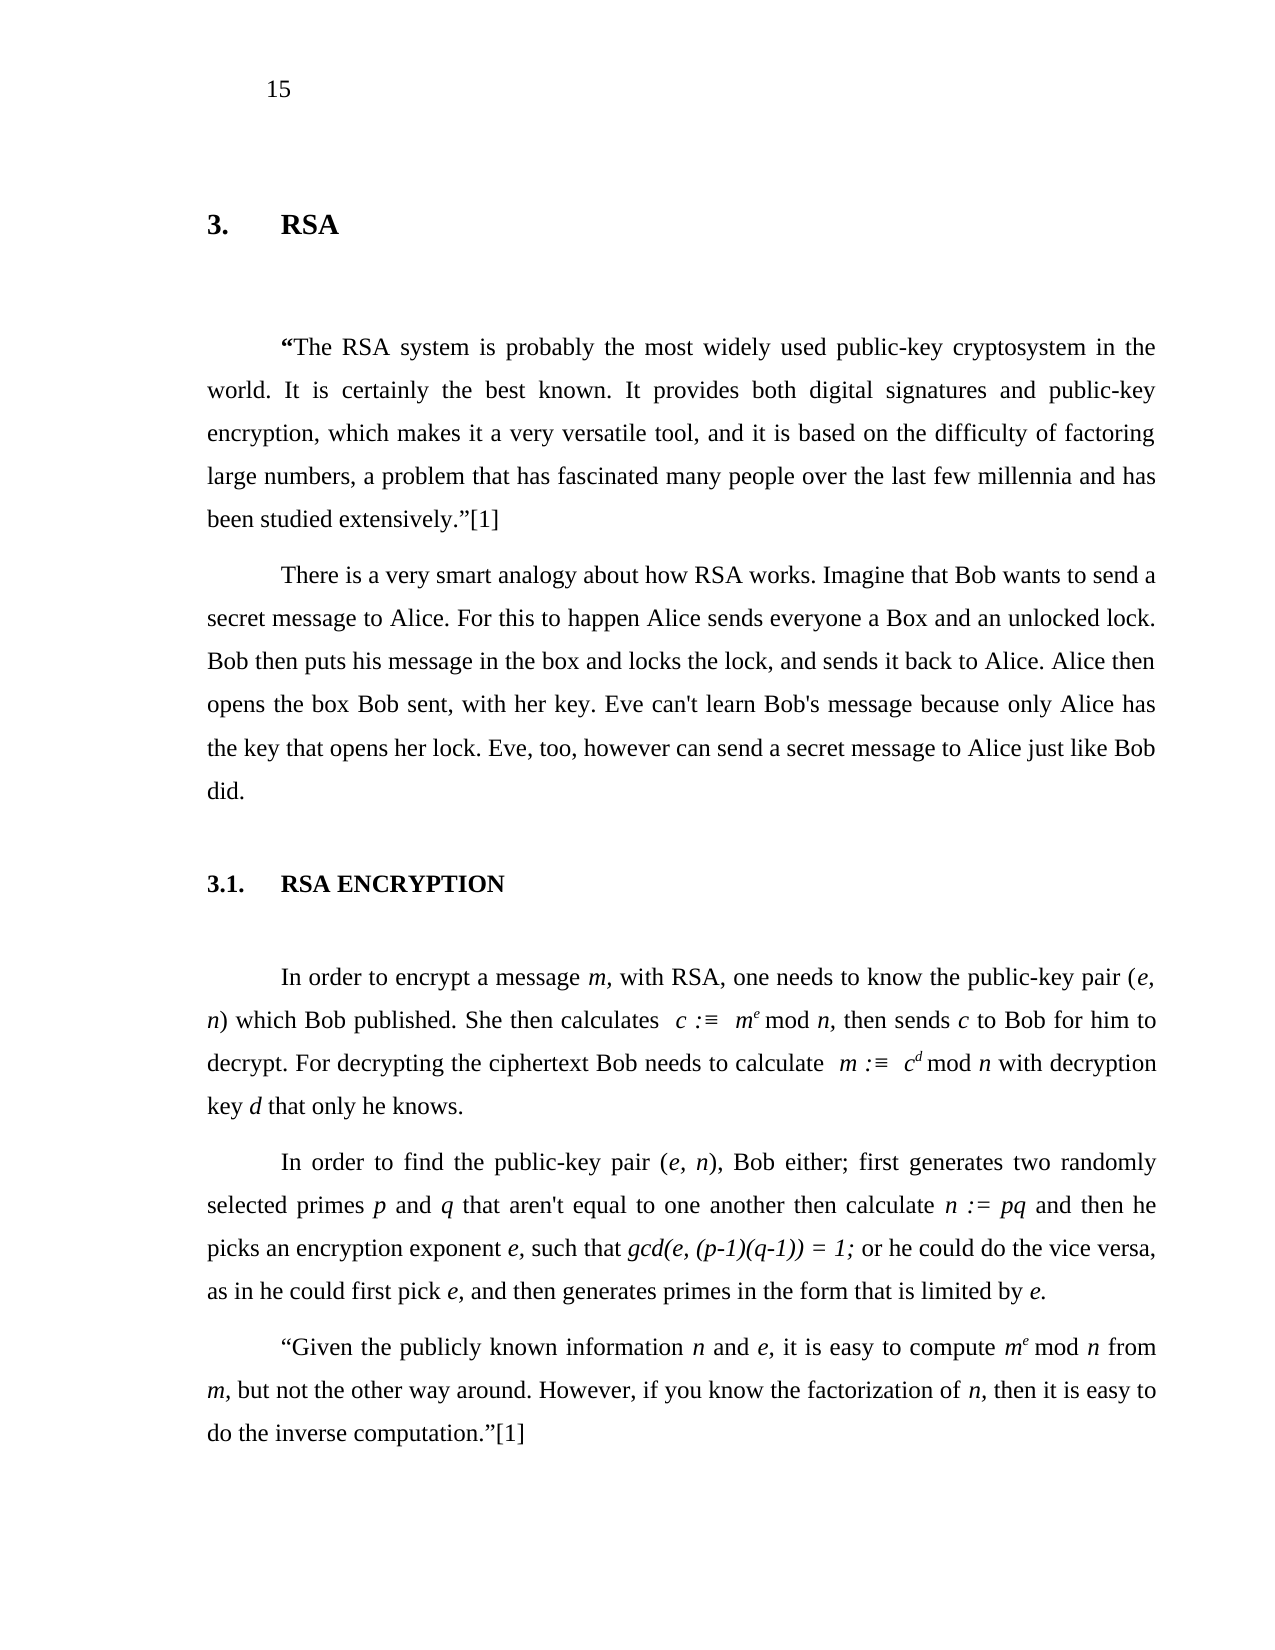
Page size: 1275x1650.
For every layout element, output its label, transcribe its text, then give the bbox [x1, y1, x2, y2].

subtitle RSA ENCRYPTION [207, 869, 1157, 898]
text There is a very smart analogy about how RSA works. Imagine that Bob wants to send a secret message to Alice. For this to happen Alice sends everyone a Box and an unlocked lock. Bob then puts his message in the box and locks the lock, and sends it back to Alice. Alice then opens the box Bob sent, with her key. Eve can't learn Bob's message because only Alice has the key that opens her lock. Eve, too, however can send a secret message to Alice just like Bob did. [207, 560, 1157, 804]
text In order to find the public-key pair (e, n), Bob either; first generates two randomly selected primes p and q that aren't equal to one another then calculate n := pq and then he picks an encryption exponent e, such that gcd(e, (p-1)(q-1)) = 1; or he could do the vice versa, as in he could first pick e, and then generates primes in the form that is limited by e. [207, 1147, 1157, 1305]
text “Given the publicly known information n and e, it is easy to compute me mod n from m, but not the other way around. However, if you know the factorization of n, then it is easy to do the inverse computation.”[1] [207, 1332, 1157, 1447]
text “The RSA system is probably the most widely used public-key cryptosystem in the world. It is certainly the best known. It provides both digital signatures and public-key encryption, which makes it a very versatile tool, and it is based on the difficulty of factoring large numbers, a problem that has fascinated many people over the last few millennia and has been studied extensively.”[1] [207, 332, 1157, 533]
subtitle RSA [207, 207, 1157, 240]
text In order to encrypt a message m, with RSA, one needs to know the public-key pair (e, n) which Bob published. She then calculates c :≡ me mod n, then sends c to Bob for him to decrypt. For decrypting the ciphertext Bob needs to calculate m :≡ cd mod n with decryption key d that only he knows. [207, 962, 1157, 1120]
